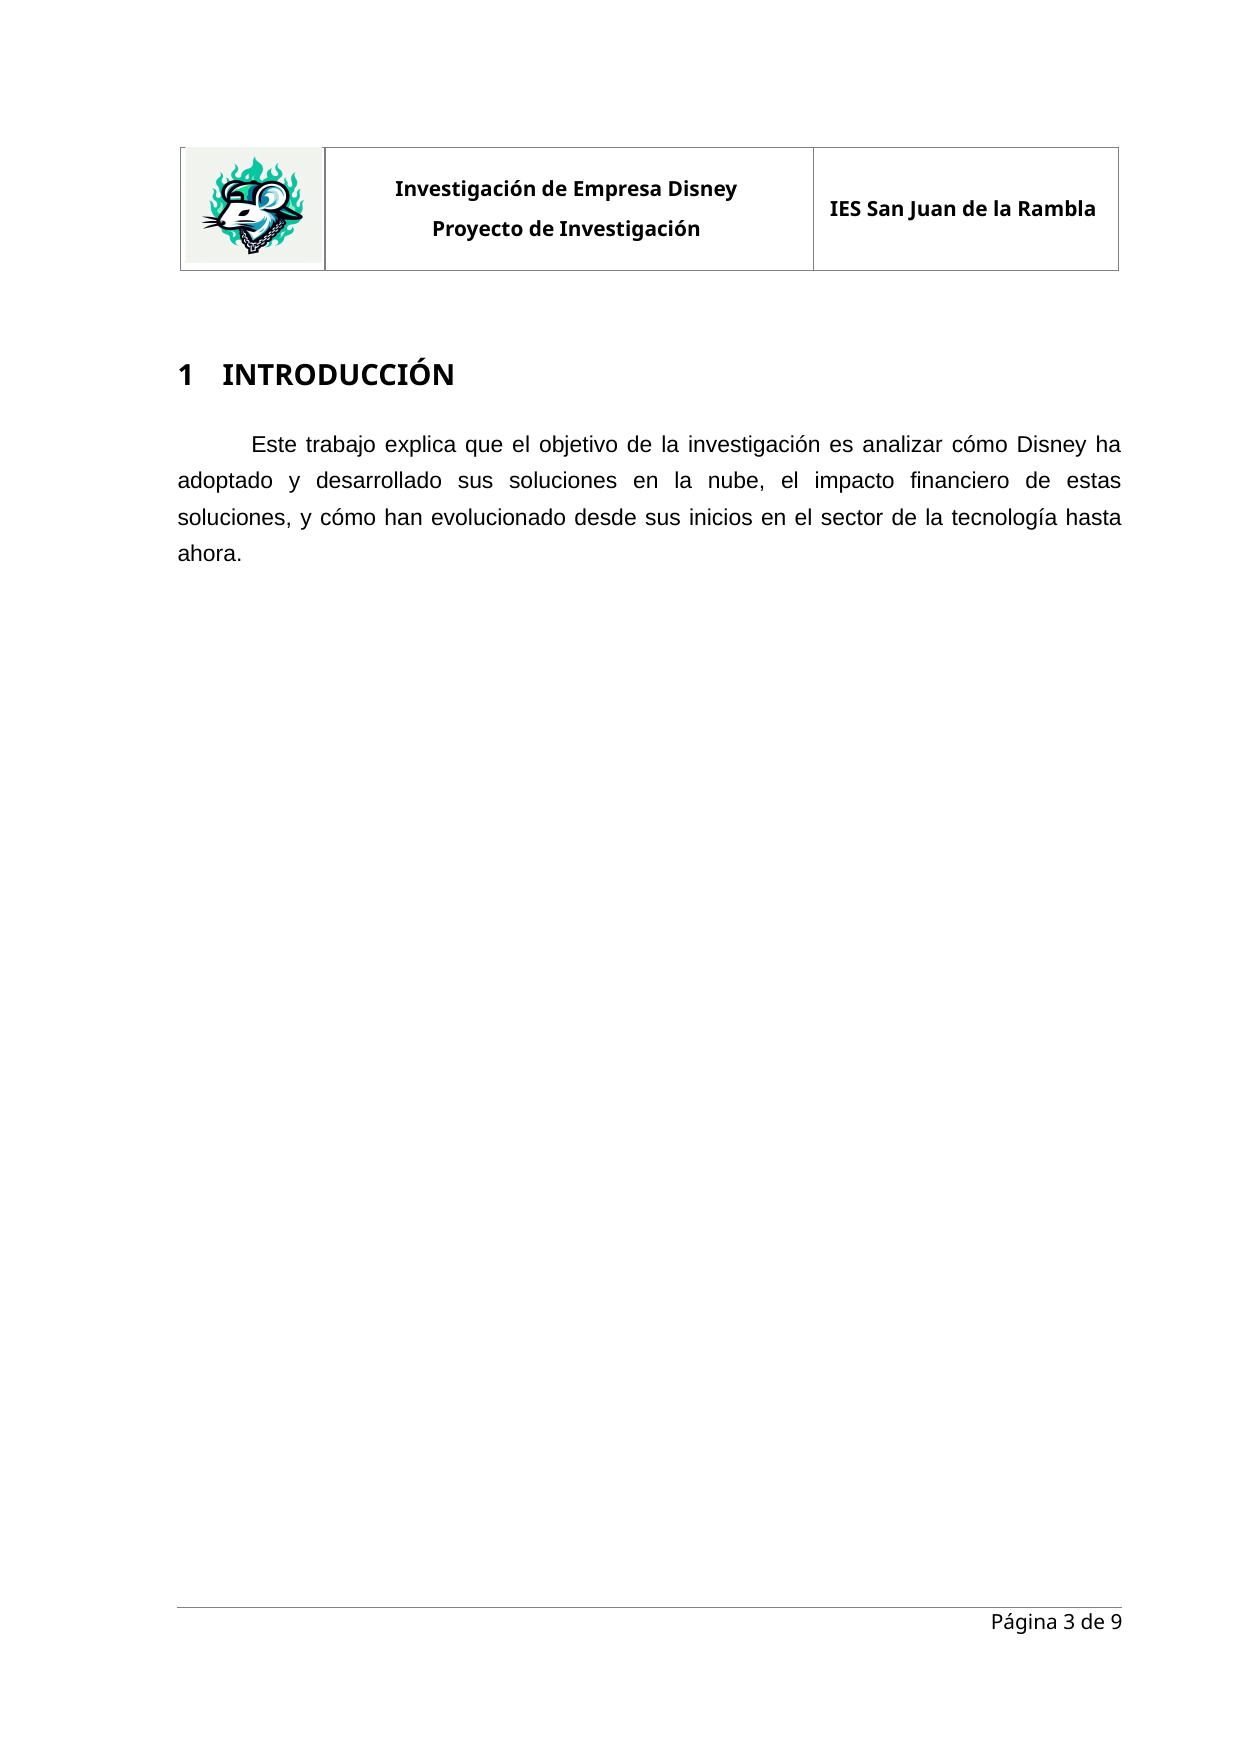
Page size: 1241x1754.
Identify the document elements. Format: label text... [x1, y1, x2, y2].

text Este trabajo explica que el objetivo de la investigación es analizar cómo Disney ha adoptado y desarrollado sus soluciones en la nube, el impacto financiero de estas soluciones, y cómo han evolucionado desde sus inicios en el sector de la tecnología hasta ahora. [177, 431, 1122, 566]
subtitle INTRODUCCIÓN [177, 354, 1122, 393]
picture [185, 147, 322, 263]
